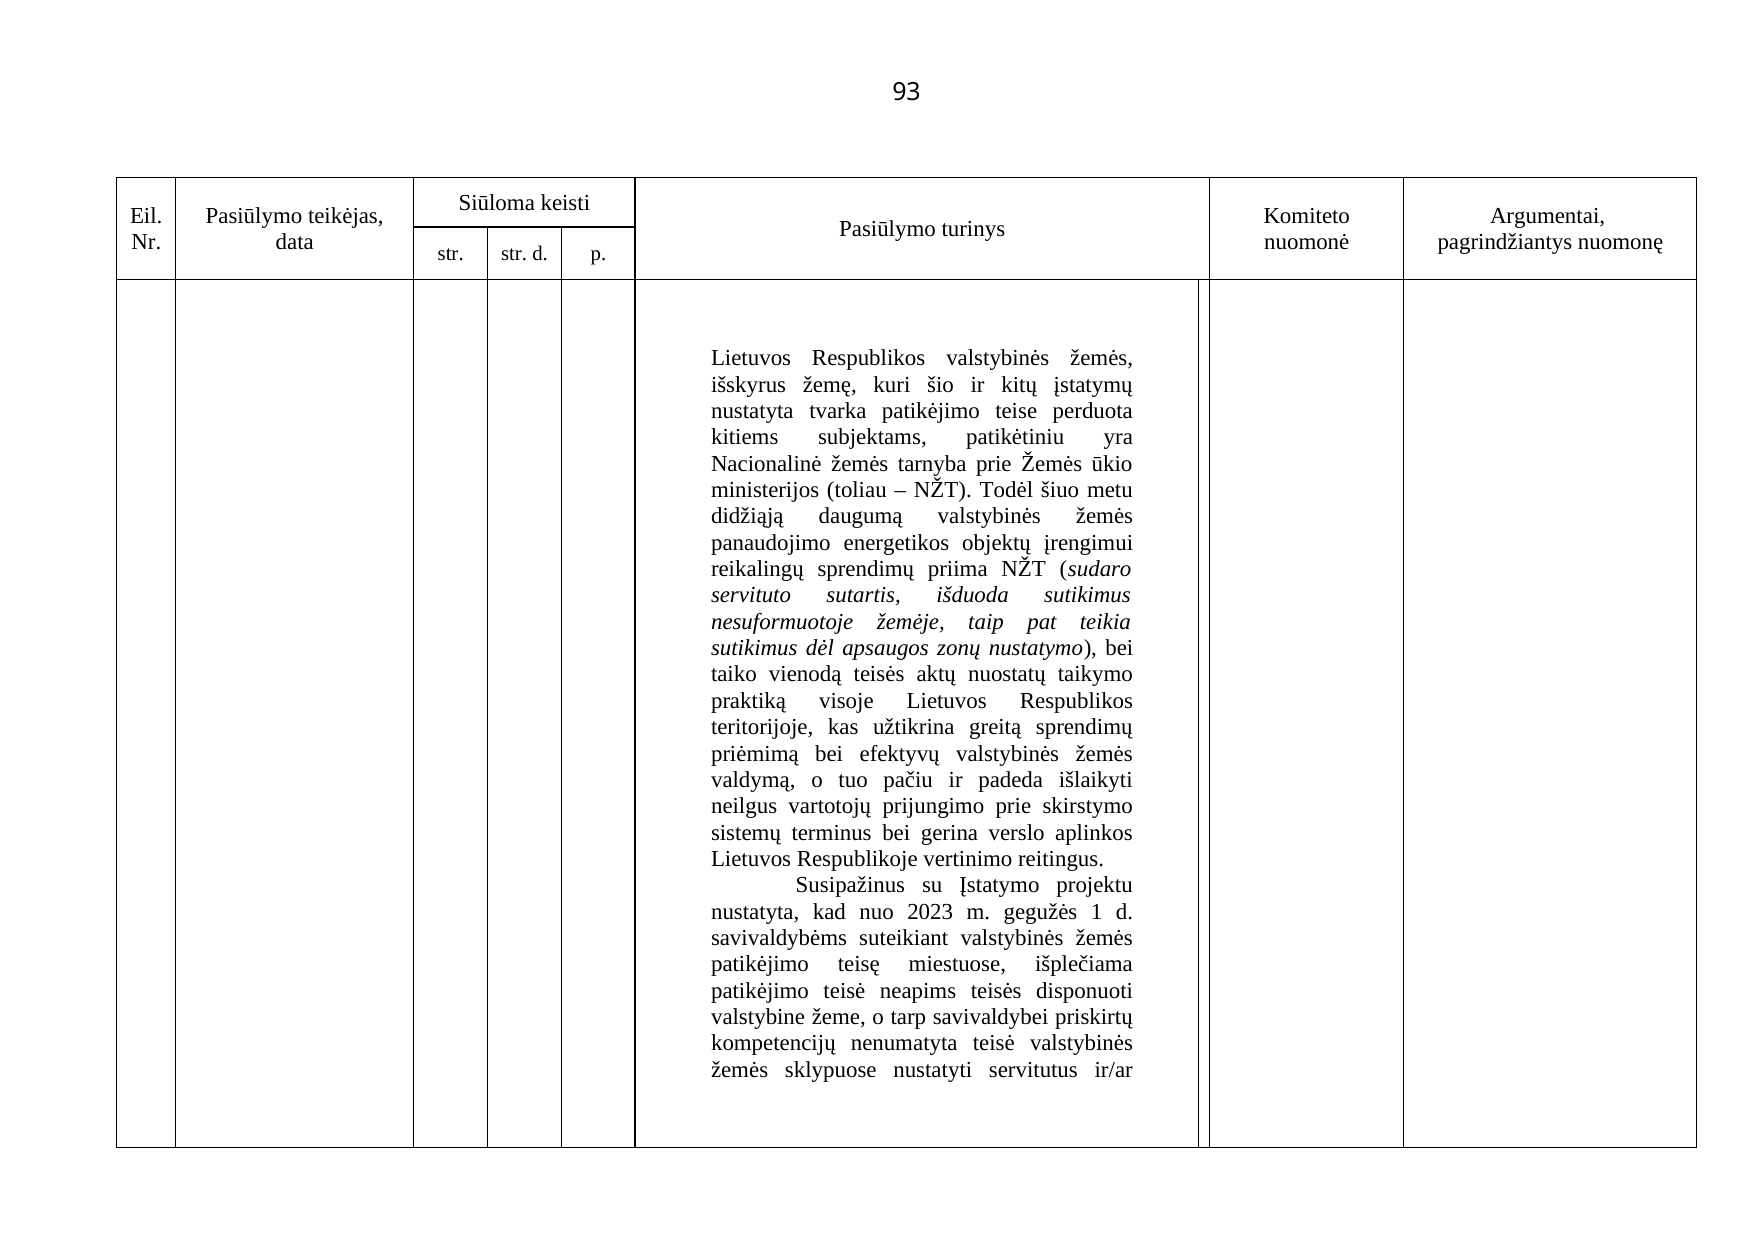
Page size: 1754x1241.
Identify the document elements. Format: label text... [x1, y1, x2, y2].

table_header Pasiūlymo turinys [636, 178, 1209, 279]
table_header Komiteto nuomonė [1210, 178, 1403, 279]
table_cell str. [414, 228, 487, 279]
table_header Pasiūlymo teikėjas, data [176, 178, 413, 279]
table_cell [1210, 280, 1403, 1147]
table_header Argumentai, pagrindžiantys nuomonę [1404, 178, 1696, 279]
table_cell [176, 280, 413, 1147]
table_header Siūloma keisti [414, 178, 634, 226]
table_cell [1404, 280, 1696, 1147]
table_cell str. d. [488, 228, 561, 279]
table_cell [117, 280, 175, 1147]
table_header Eil. Nr. [117, 178, 175, 279]
table_cell p. [562, 228, 634, 279]
table_cell [562, 280, 634, 1147]
table_cell Lietuvos Respublikos valstybinės žemės, išskyrus žemę, kuri šio ir kitų įstatymų nustatyta tvarka patikėjimo teise perduota kitiems subjektams, patikėtiniu yra Nacionalinė žemės tarnyba prie Žemės ūkio ministerijos (toliau – NŽT). Todėl šiuo metu didžiąją daugumą valstybinės žemės panaudojimo energetikos objektų įrengimui reikalingų sprendimų priima NŽT (sudaro servituto sutartis, išduoda sutikimus nesuformuotoje žemėje, taip pat teikia sutikimus dėl apsaugos zonų nustatymo), bei taiko vienodą teisės aktų nuostatų taikymo praktiką visoje Lietuvos Respublikos teritorijoje, kas užtikrina greitą sprendimų priėmimą bei efektyvų valstybinės žemės valdymą, o tuo pačiu ir padeda išlaikyti neilgus vartotojų prijungimo prie skirstymo sistemų terminus bei gerina verslo aplinkos Lietuvos Respublikoje vertinimo reitingus. Susipažinus su Įstatymo projektu nustatyta, kad nuo 2023 m. gegužės 1 d. savivaldybėms suteikiant valstybinės žemės patikėjimo teisę miestuose, išplečiama patikėjimo teisė neapims teisės disponuoti valstybine žeme, o tarp savivaldybei priskirtų kompetencijų nenumatyta teisė valstybinės žemės sklypuose nustatyti servitutus ir/ar [636, 280, 1198, 1147]
table_cell [488, 280, 561, 1147]
table_cell [414, 280, 487, 1147]
